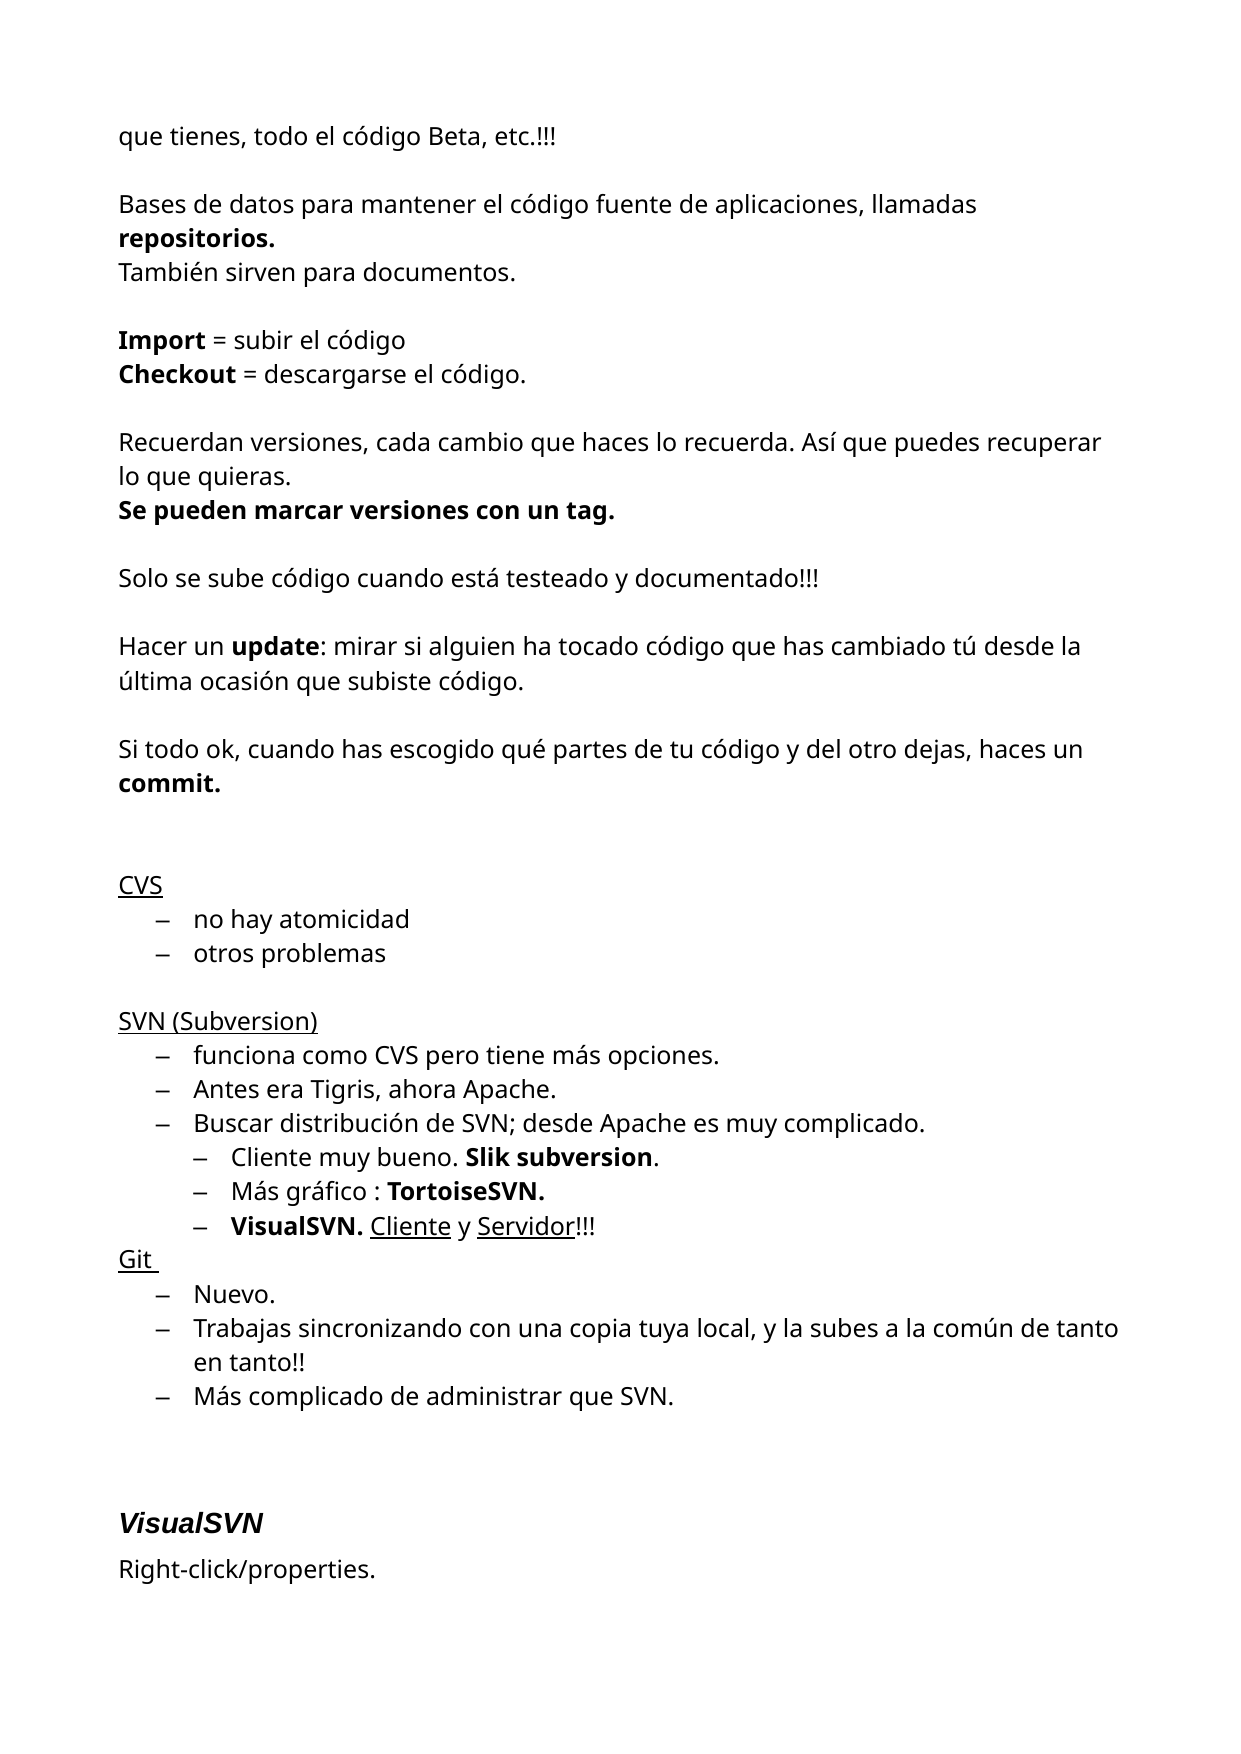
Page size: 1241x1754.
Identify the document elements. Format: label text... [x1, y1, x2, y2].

list funciona como CVS pero tiene más opciones. [156, 1038, 1122, 1072]
text Hacer un update: mirar si alguien ha tocado código que has cambiado tú desde la última ocasión que subiste código. [118, 629, 1122, 697]
list Antes era Tigris, ahora Apache. [156, 1072, 1122, 1106]
text que tienes, todo el código Beta, etc.!!! [118, 118, 1122, 152]
text SVN (Subversion) [118, 1004, 1122, 1038]
text Solo se sube código cuando está testeado y documentado!!! [118, 561, 1122, 595]
list Trabajas sincronizando con una copia tuya local, y la subes a la común de tanto en tanto!! [156, 1310, 1122, 1378]
text CVS [118, 867, 1122, 902]
list Buscar distribución de SVN; desde Apache es muy complicado. [156, 1106, 1122, 1140]
text También sirven para documentos. [118, 254, 1122, 288]
text Se pueden marcar versiones con un tag. [118, 493, 1122, 527]
list Cliente muy bueno. Slik subversion. [193, 1140, 1122, 1174]
list Más gráfico : TortoiseSVN. [193, 1174, 1122, 1208]
list otros problemas [156, 936, 1122, 970]
text Recuerdan versiones, cada cambio que haces lo recuerda. Así que puedes recuperar lo que quieras. [118, 425, 1122, 493]
text Si todo ok, cuando has escogido qué partes de tu código y del otro dejas, haces un commit. [118, 731, 1122, 799]
list Más complicado de administrar que SVN. [156, 1378, 1122, 1412]
text Bases de datos para mantener el código fuente de aplicaciones, llamadas repositorios. [118, 186, 1122, 254]
list no hay atomicidad [156, 902, 1122, 936]
subtitle VisualSVN [118, 1506, 1122, 1539]
text Right-click/properties. [118, 1552, 1122, 1586]
list VisualSVN. Cliente y Servidor!!! [193, 1208, 1122, 1242]
text Import = subir el código [118, 322, 1122, 357]
text Git [118, 1242, 1122, 1276]
list Nuevo. [156, 1276, 1122, 1310]
text Checkout = descargarse el código. [118, 357, 1122, 391]
